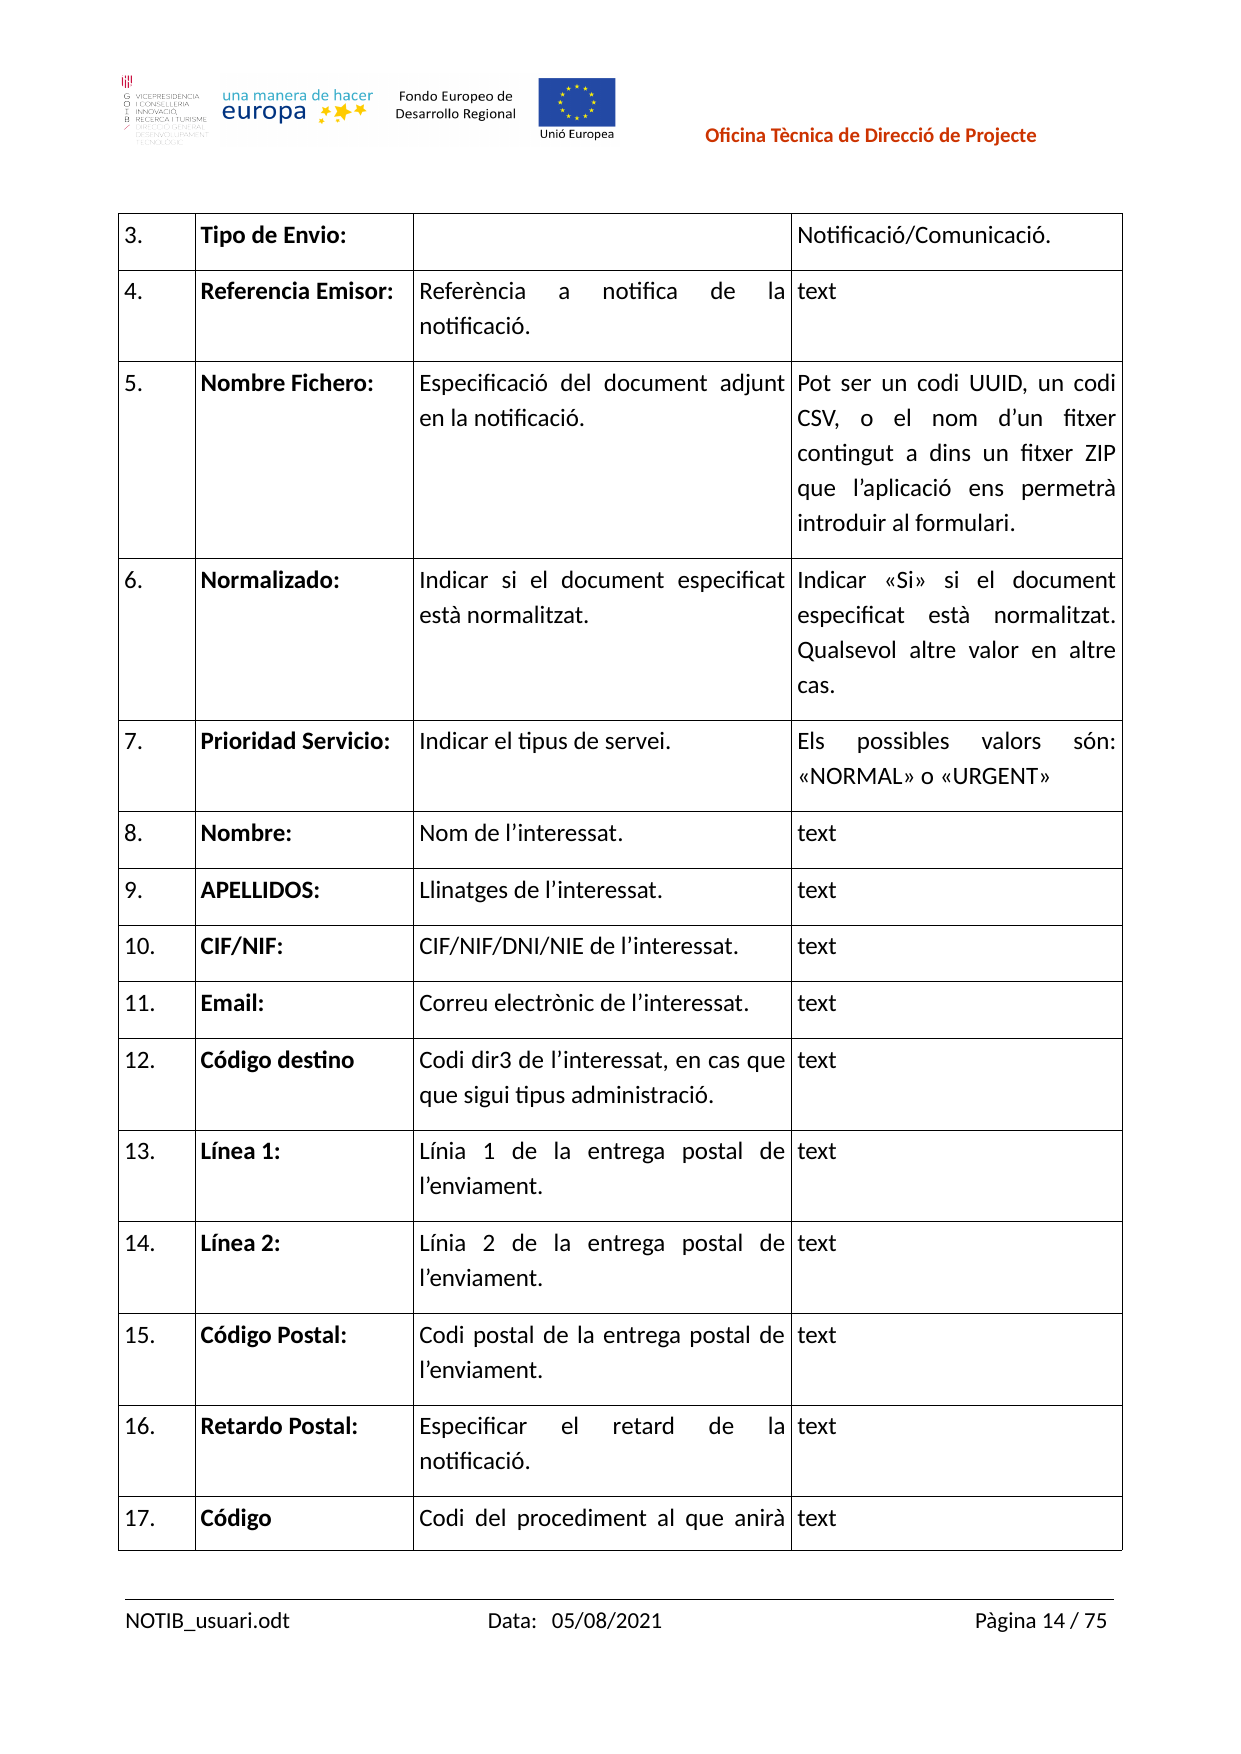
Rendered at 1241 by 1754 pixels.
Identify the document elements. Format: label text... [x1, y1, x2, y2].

table_cell Línea 2: [196, 1222, 413, 1313]
table_cell Nombre Fichero: [196, 362, 413, 558]
table_cell 8. [119, 812, 195, 868]
table_cell Especificar el retard de la notificació. [414, 1406, 791, 1496]
table_cell 16. [119, 1406, 195, 1496]
table_cell Referència a notifica de la notificació. [414, 271, 791, 361]
table_cell CIF/NIF/DNI/NIE de l’interessat. [414, 926, 791, 981]
table_cell Email: [196, 982, 413, 1038]
table_cell Código Postal: [196, 1314, 413, 1405]
table_cell 15. [119, 1314, 195, 1405]
table_cell Notificació/Comunicació. [792, 214, 1122, 270]
table_cell text [792, 271, 1122, 361]
table_cell APELLIDOS: [196, 869, 413, 925]
table_cell 13. [119, 1131, 195, 1221]
table_cell Código [196, 1497, 413, 1550]
table_cell Correu electrònic de l’interessat. [414, 982, 791, 1038]
table_cell 5. [119, 362, 195, 558]
table_cell 12. [119, 1039, 195, 1130]
table_cell CIF/NIF: [196, 926, 413, 981]
picture [219, 73, 621, 147]
table_cell 10. [119, 926, 195, 981]
table_cell Prioridad Servicio: [196, 721, 413, 811]
table_cell text [792, 1131, 1122, 1221]
table_cell 17. [119, 1497, 195, 1550]
table_cell Pot ser un codi UUID, un codi CSV, o el nom d’un fitxer contingut a dins un fitxer ZIP que l’aplicació ens permetrà introduir al formulari. [792, 362, 1122, 558]
table_cell Línia 1 de la entrega postal de l’enviament. [414, 1131, 791, 1221]
table_cell [414, 214, 791, 270]
table_cell text [792, 1039, 1122, 1130]
table_cell 4. [119, 271, 195, 361]
table_cell Normalizado: [196, 559, 413, 720]
table_cell 11. [119, 982, 195, 1038]
table_cell text [792, 869, 1122, 925]
table_cell text [792, 1406, 1122, 1496]
table_cell Código destino [196, 1039, 413, 1130]
table_cell text [792, 1314, 1122, 1405]
table_cell 9. [119, 869, 195, 925]
table_cell 7. [119, 721, 195, 811]
table_cell Llinatges de l’interessat. [414, 869, 791, 925]
table_cell Línia 2 de la entrega postal de l’enviament. [414, 1222, 791, 1313]
table_cell Retardo Postal: [196, 1406, 413, 1496]
table_cell Indicar el tipus de servei. [414, 721, 791, 811]
table_cell Referencia Emisor: [196, 271, 413, 361]
table_cell Tipo de Envio: [196, 214, 413, 270]
table_cell Codi postal de la entrega postal de l’enviament. [414, 1314, 791, 1405]
table_cell Codi dir3 de l’interessat, en cas que que sigui tipus administració. [414, 1039, 791, 1130]
table_cell text [792, 1497, 1122, 1550]
table_cell text [792, 982, 1122, 1038]
table_cell 14. [119, 1222, 195, 1313]
table_cell Línea 1: [196, 1131, 413, 1221]
table_cell Codi del procediment al que anirà [414, 1497, 791, 1550]
table_cell Indicar si el document especificat està normalitzat. [414, 559, 791, 720]
table_cell 6. [119, 559, 195, 720]
table_cell text [792, 926, 1122, 981]
table_cell Nom de l’interessat. [414, 812, 791, 868]
picture [118, 73, 213, 147]
table_cell Els possibles valors són: «NORMAL» o «URGENT» [792, 721, 1122, 811]
table_cell text [792, 812, 1122, 868]
table_cell 3. [119, 214, 195, 270]
table_cell Indicar «Si» si el document especificat està normalitzat. Qualsevol altre valor en altre cas. [792, 559, 1122, 720]
table_cell text [792, 1222, 1122, 1313]
table_cell Nombre: [196, 812, 413, 868]
table_cell Especificació del document adjunt en la notificació. [414, 362, 791, 558]
